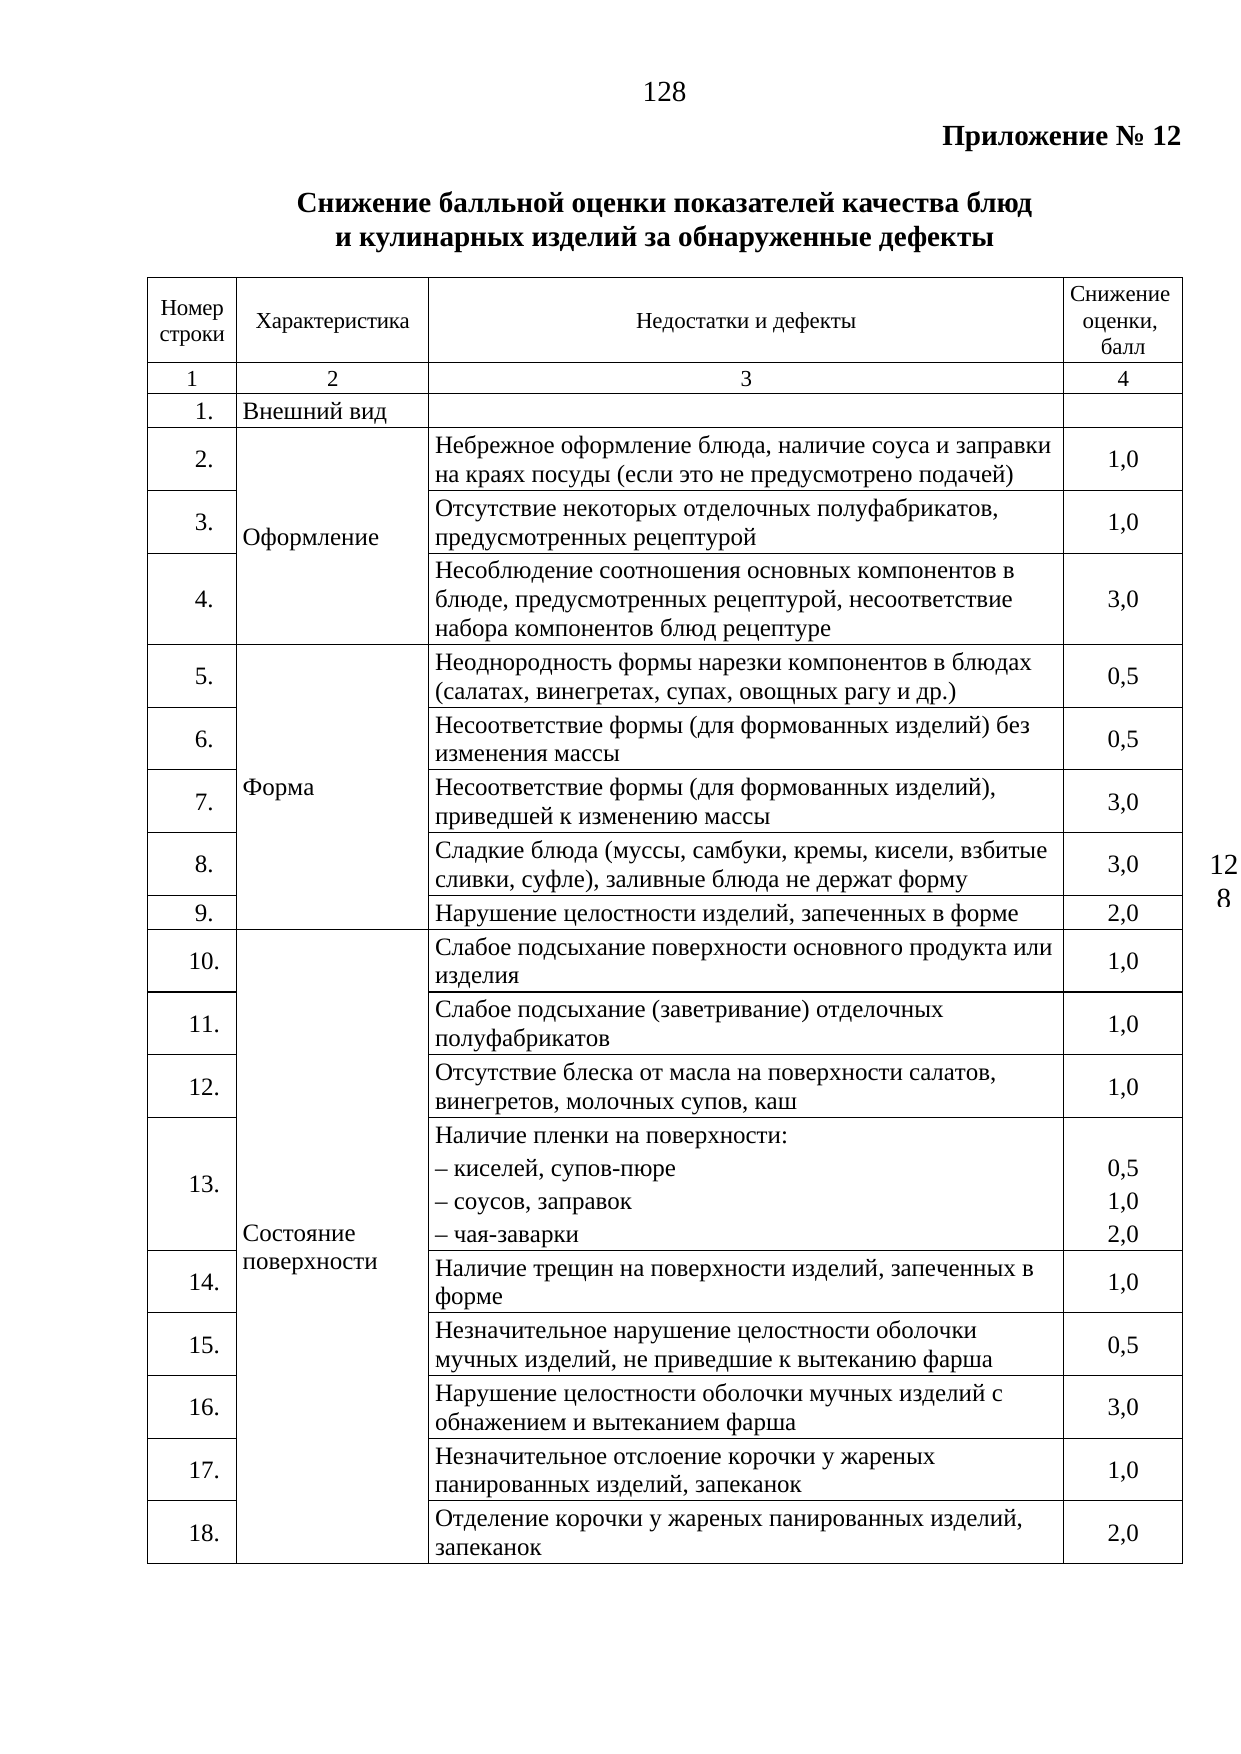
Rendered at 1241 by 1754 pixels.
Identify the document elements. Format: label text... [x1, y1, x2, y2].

table_cell 2,0 [1064, 1501, 1182, 1563]
table_cell 0,5 [1064, 645, 1182, 707]
table_cell [148, 1313, 236, 1375]
table_cell 1,0 [1064, 491, 1182, 552]
table_cell [148, 394, 236, 427]
table_cell 1,0 [1064, 930, 1182, 991]
table_cell [148, 1501, 236, 1563]
table_cell Наличие трещин на поверхности изделий, запеченных в форме [429, 1251, 1063, 1312]
table_cell 3,0 [1064, 554, 1182, 644]
table_cell [148, 428, 236, 490]
table_cell Несоответствие формы (для формованных изделий), приведшей к изменению массы [429, 770, 1063, 832]
table_cell 1,0 [1064, 993, 1182, 1054]
table_cell Неоднородность формы нарезки компонентов в блюдах (салатах, винегретах, супах, овощных рагу и др.) [429, 645, 1063, 707]
table_cell Несоответствие формы (для формованных изделий) без изменения массы [429, 708, 1063, 769]
table_cell 1,0 [1064, 1439, 1182, 1500]
table_cell [148, 993, 236, 1054]
table_cell [148, 1439, 236, 1500]
table_cell [1064, 394, 1182, 427]
table_cell Несоблюдение соотношения основных компонентов в блюде, предусмотренных рецептурой, несоответствие набора компонентов блюд рецептуре [429, 554, 1063, 644]
table_cell [148, 1055, 236, 1117]
table_cell 2,0 [1064, 896, 1182, 929]
list Приложение № 12 [148, 118, 1181, 152]
table_cell 0,5 1,0 2,0 [1064, 1118, 1182, 1249]
table_cell Отсутствие блеска от масла на поверхности салатов, винегретов, молочных супов, каш [429, 1055, 1063, 1117]
table_cell Незначительное отслоение корочки у жареных панированных изделий, запеканок [429, 1439, 1063, 1500]
table_cell 1,0 [1064, 428, 1182, 490]
table_cell Оформление [237, 428, 428, 644]
table_cell Состояние поверхности [237, 930, 428, 1563]
table_header Недостатки и дефекты [429, 278, 1063, 362]
table_cell Слабое подсыхание (заветривание) отделочных полуфабрикатов [429, 993, 1063, 1054]
table_cell Внешний вид [237, 394, 428, 427]
table_cell 4 [1064, 363, 1182, 393]
table_cell Форма [237, 645, 428, 929]
table_cell Слабое подсыхание поверхности основного продукта или изделия [429, 930, 1063, 991]
table_cell 1 [148, 363, 236, 393]
table_cell 3,0 [1064, 833, 1182, 895]
table_cell [148, 1251, 236, 1312]
table_cell Наличие пленки на поверхности: – киселей, супов-пюре – соусов, заправок – чая-заварки [429, 1118, 1063, 1249]
table_cell 3 [429, 363, 1063, 393]
table_cell 2 [237, 363, 428, 393]
table_cell [148, 1118, 236, 1249]
table_cell [429, 394, 1063, 427]
table_cell [148, 708, 236, 769]
table_cell 3,0 [1064, 770, 1182, 832]
table_cell [148, 1376, 236, 1438]
subtitle Снижение балльной оценки показателей качества блюд и кулинарных изделий за обнаруженные дефекты [148, 185, 1181, 252]
table_cell Отсутствие некоторых отделочных полуфабрикатов, предусмотренных рецептурой [429, 491, 1063, 552]
table_cell 1,0 [1064, 1251, 1182, 1312]
table_cell Отделение корочки у жареных панированных изделий, запеканок [429, 1501, 1063, 1563]
table_cell 3,0 [1064, 1376, 1182, 1438]
table_cell [148, 554, 236, 644]
table_cell [148, 770, 236, 832]
table_cell [148, 491, 236, 552]
table_cell [148, 930, 236, 991]
table_header Снижение оценки, балл [1064, 278, 1182, 362]
table_cell 0,5 [1064, 1313, 1182, 1375]
table_cell [148, 833, 236, 895]
table_cell [148, 645, 236, 707]
table_cell Незначительное нарушение целостности оболочки мучных изделий, не приведшие к вытеканию фарша [429, 1313, 1063, 1375]
table_cell Сладкие блюда (муссы, самбуки, кремы, кисели, взбитые сливки, суфле), заливные блюда не держат форму [429, 833, 1063, 895]
table_cell 0,5 [1064, 708, 1182, 769]
table_cell Нарушение целостности оболочки мучных изделий с обнажением и вытеканием фарша [429, 1376, 1063, 1438]
table_cell Небрежное оформление блюда, наличие соуса и заправки на краях посуды (если это не предусмотрено подачей) [429, 428, 1063, 490]
table_cell 1,0 [1064, 1055, 1182, 1117]
table_cell [148, 896, 236, 929]
table_header Номер строки [148, 278, 236, 362]
table_header Характеристика [237, 278, 428, 362]
table_cell Нарушение целостности изделий, запеченных в форме [429, 896, 1063, 929]
